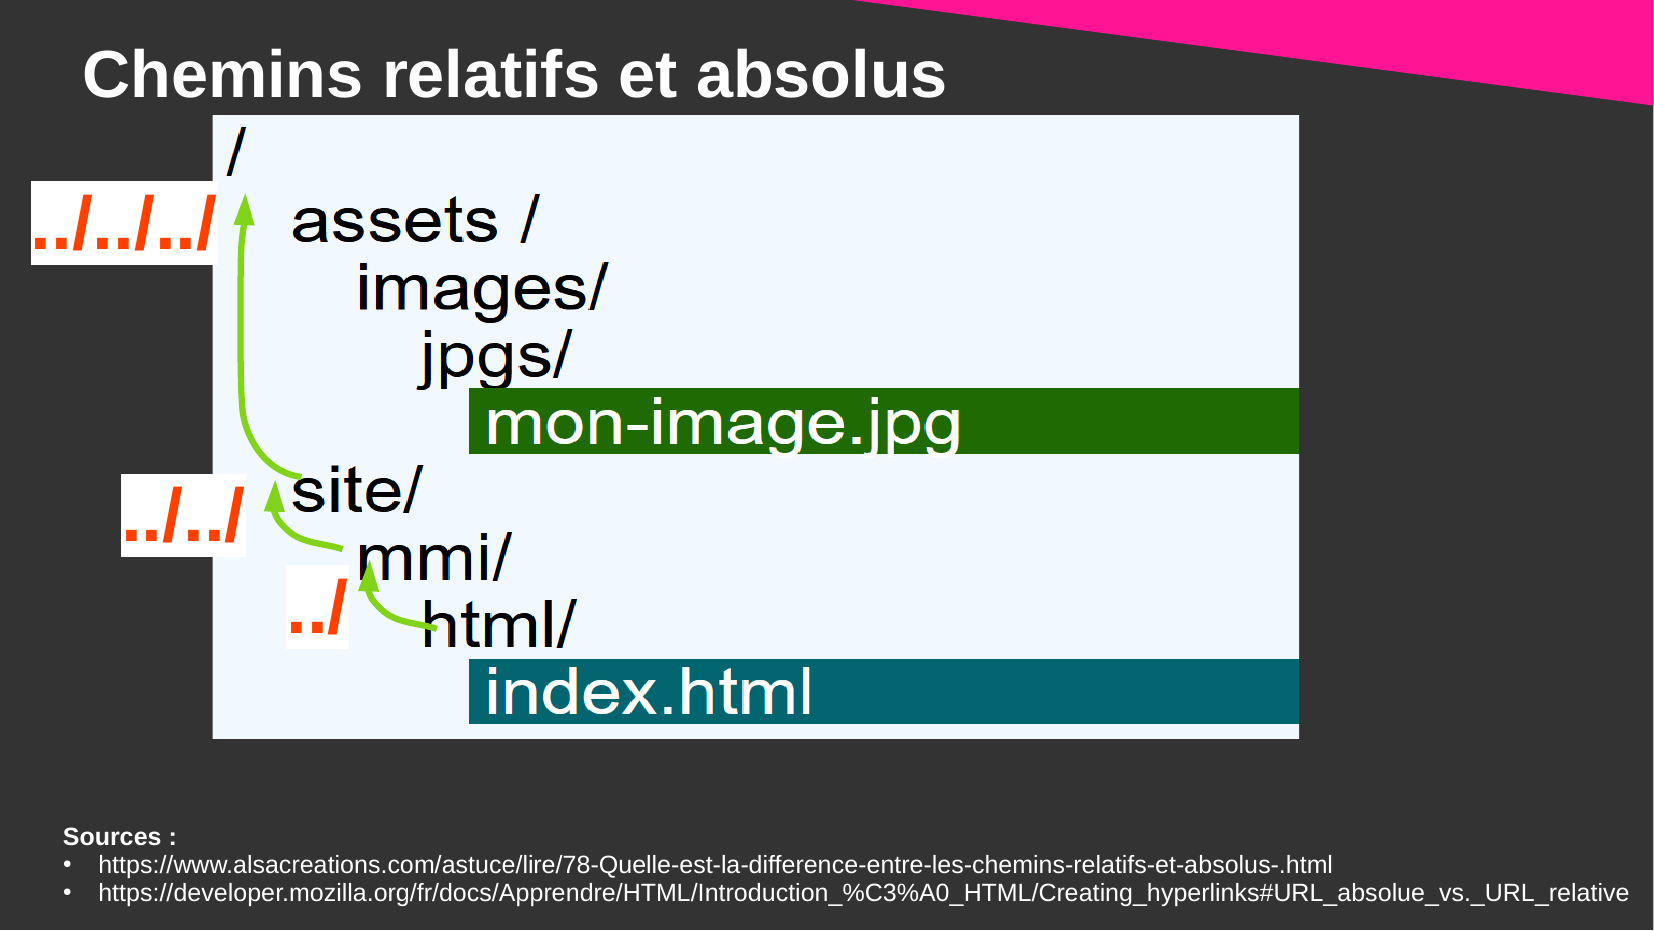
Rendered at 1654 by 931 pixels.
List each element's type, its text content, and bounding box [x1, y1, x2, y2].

text_box ../../ [106, 466, 272, 565]
title Chemins relatifs et absolus [82, 37, 1075, 122]
text_box ../ [271, 558, 378, 657]
picture [212, 273, 267, 466]
text_box ../../../ [16, 173, 241, 273]
picture [212, 115, 1300, 739]
text_box Sources : https://www.alsacreations.com/astuce/lire/78-Quelle-est-la-difference-entre-les-chemins-relatifs-et-absolus-.html https://developer.mozilla.org/fr/docs/Apprendre/HTML/Introduction_%C3%A0_HTML/Creating_hyperlinks#URL_absolue_vs._URL_relative [48, 815, 1654, 915]
text_box [852, 0, 1654, 106]
